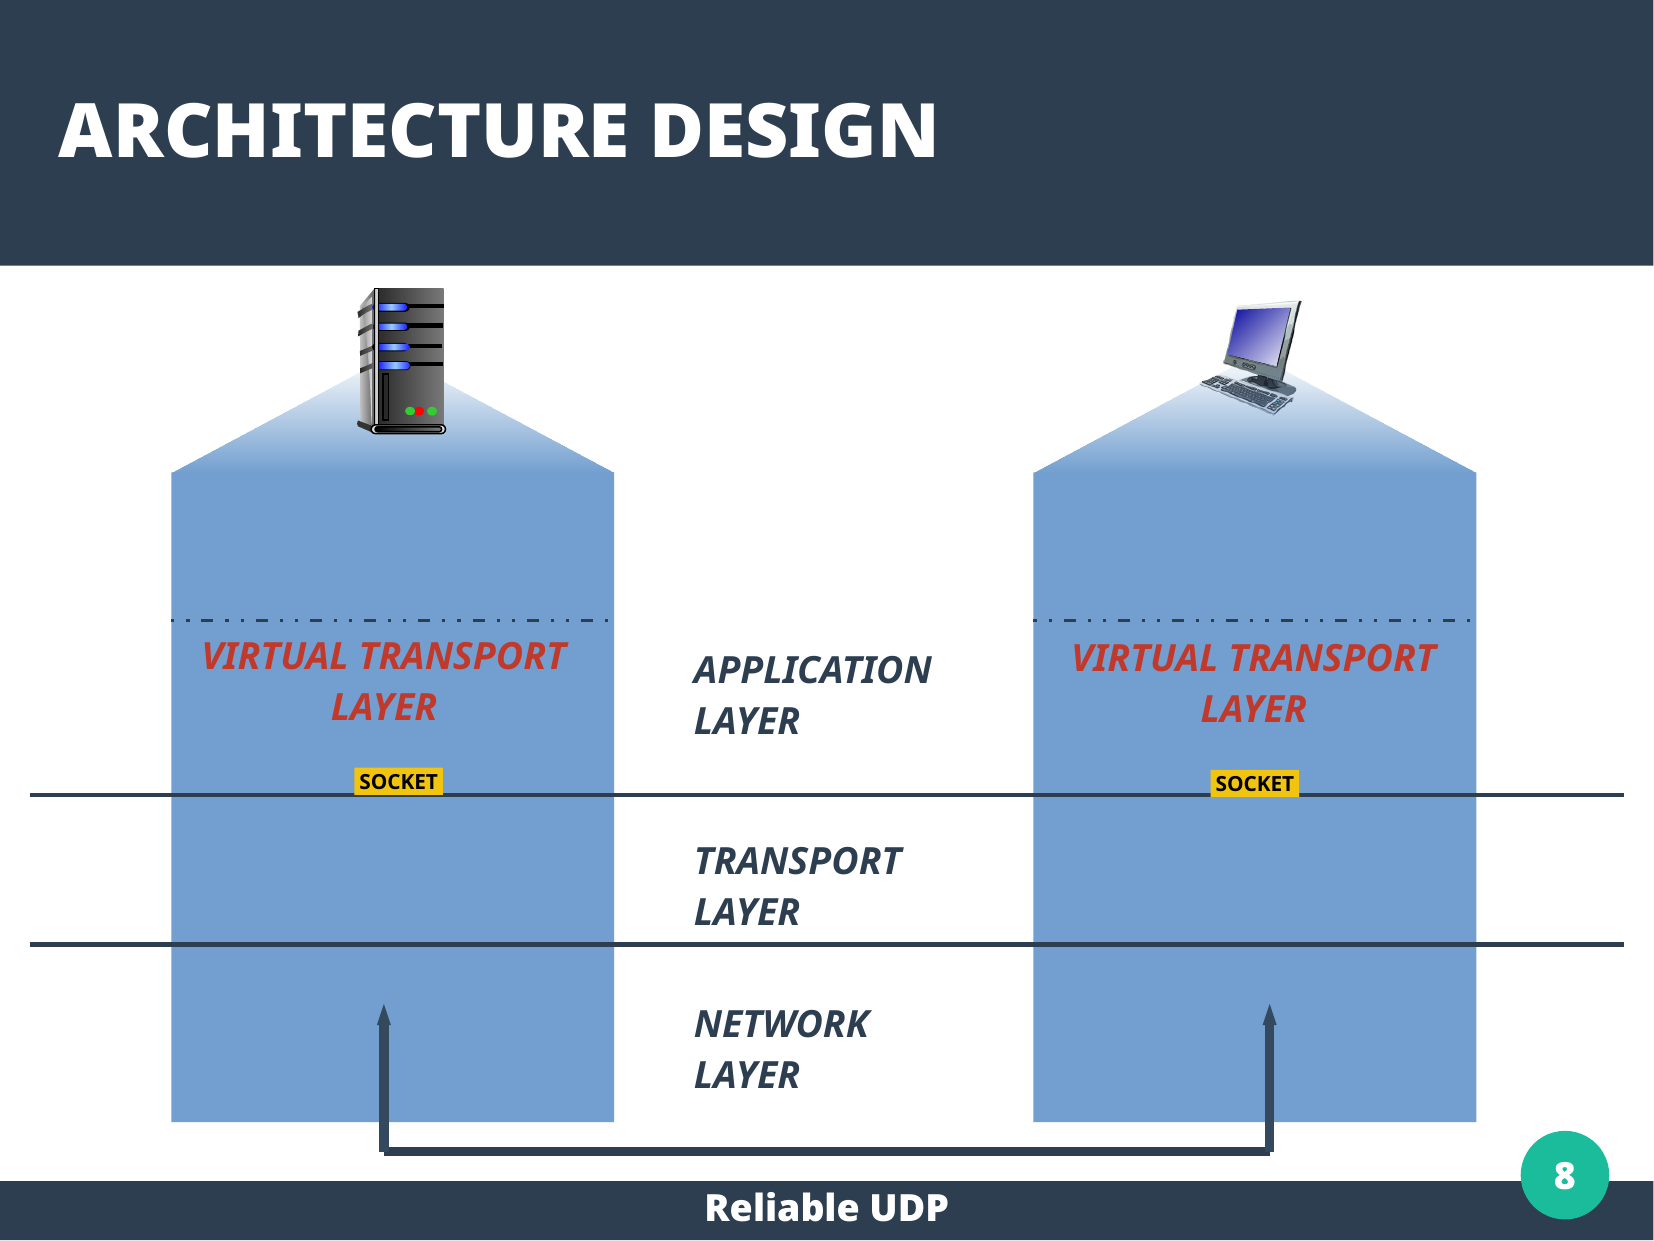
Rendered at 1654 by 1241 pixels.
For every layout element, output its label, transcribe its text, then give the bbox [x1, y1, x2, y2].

text_box NETWORK LAYER [679, 990, 923, 1093]
title ARCHITECTURE DESIGN [59, 49, 1595, 207]
text_box APPLICATION LAYER [679, 636, 987, 739]
text_box SOCKET [354, 767, 443, 795]
text_box TRANSPORT LAYER [679, 826, 964, 929]
text_box [1033, 307, 1477, 793]
text_box [171, 288, 615, 793]
text_box SOCKET [1210, 769, 1300, 798]
text_box [1033, 797, 1477, 942]
text_box [171, 947, 615, 1123]
text_box [1033, 947, 1477, 1123]
text_box VIRTUAL TRANSPORT LAYER [177, 622, 591, 768]
picture [1174, 295, 1304, 396]
text_box VIRTUAL TRANSPORT LAYER [1046, 624, 1461, 770]
text_box [171, 797, 615, 942]
